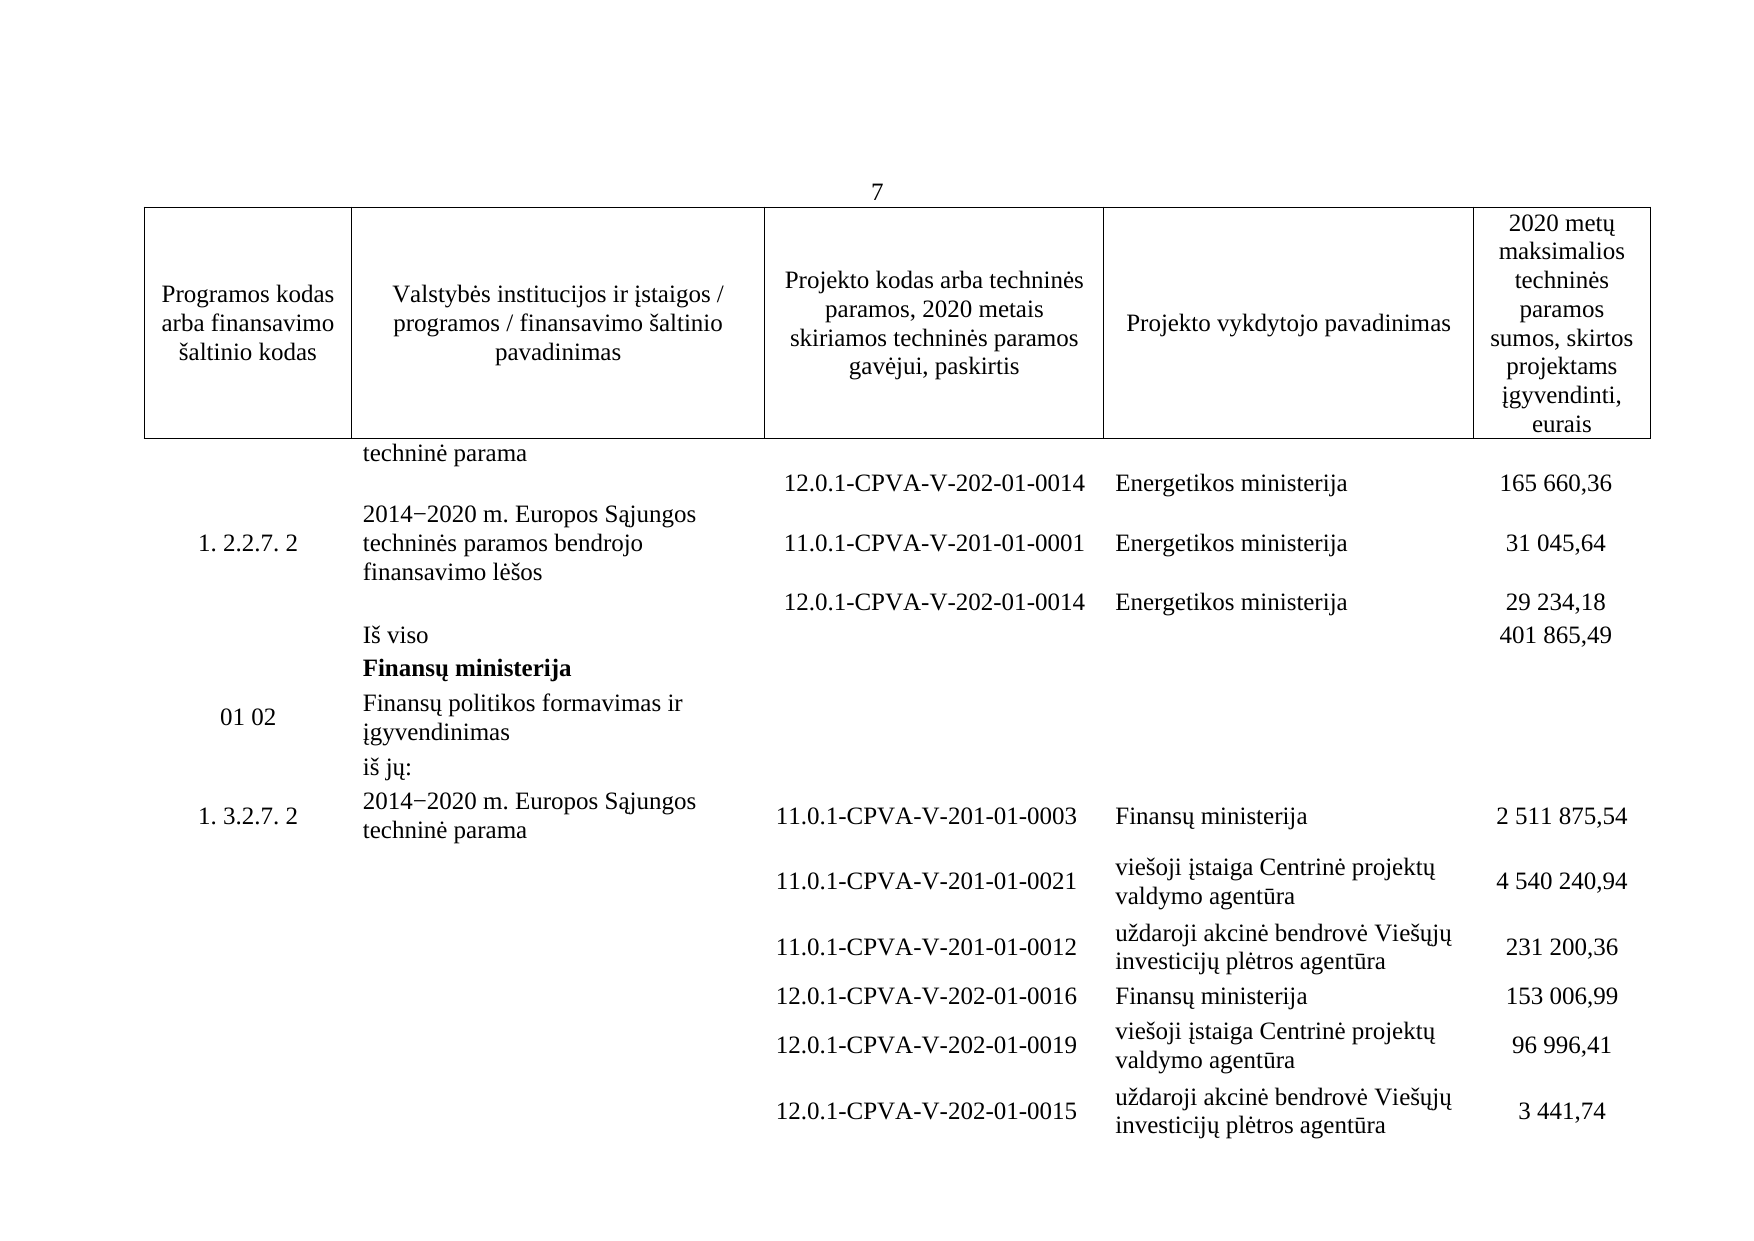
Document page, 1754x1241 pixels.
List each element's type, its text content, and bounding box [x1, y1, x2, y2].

table_cell 3 441,74 [1473, 1078, 1650, 1143]
table_cell [144, 914, 351, 979]
table_cell 1. 3.2.7. 2 [144, 783, 351, 848]
table_cell 11.0.1-CPVA-V-201-01-0001 [764, 499, 1104, 586]
table_cell 12.0.1-CPVA-V-202-01-0014 [764, 466, 1104, 499]
table_cell viešoji įstaiga Centrinė projektų valdymo agentūra [1104, 848, 1473, 914]
table_cell [1473, 684, 1650, 749]
table_header Programos kodas arba finansavimo šaltinio kodas [145, 208, 351, 438]
table_cell iš jų: [351, 750, 764, 782]
table_cell [1104, 618, 1473, 651]
table_cell 11.0.1-CPVA-V-201-01-0021 [764, 848, 1104, 914]
table_cell [144, 466, 351, 499]
table_cell 2014−2020 m. Europos Sąjungos techninės paramos bendrojo finansavimo lėšos [351, 499, 764, 586]
table_cell [764, 651, 1104, 684]
table_cell [764, 618, 1104, 651]
table_cell [764, 750, 1104, 782]
table_cell viešoji įstaiga Centrinė projektų valdymo agentūra [1104, 1012, 1473, 1078]
table_cell Energetikos ministerija [1104, 586, 1473, 618]
table_cell techninė parama [351, 439, 764, 466]
table_cell [351, 586, 764, 618]
table_cell Energetikos ministerija [1104, 466, 1473, 499]
table_cell [144, 586, 351, 618]
table_cell [144, 439, 351, 466]
table_cell Energetikos ministerija [1104, 499, 1473, 586]
table_cell [144, 1012, 351, 1078]
table_cell Finansų politikos formavimas ir įgyvendinimas [351, 684, 764, 749]
table_cell 231 200,36 [1473, 914, 1650, 979]
table_cell 31 045,64 [1473, 499, 1650, 586]
table_cell [1104, 651, 1473, 684]
table_cell [144, 750, 351, 782]
table_cell [351, 1012, 764, 1078]
table_cell [144, 618, 351, 651]
table_cell [351, 979, 764, 1012]
table_cell 96 996,41 [1473, 1012, 1650, 1078]
table_cell uždaroji akcinė bendrovė Viešųjų investicijų plėtros agentūra [1104, 914, 1473, 979]
table_cell Finansų ministerija [351, 651, 764, 684]
table_cell 2 511 875,54 [1473, 783, 1650, 848]
table_cell 153 006,99 [1473, 979, 1650, 1012]
table_cell 29 234,18 [1473, 586, 1650, 618]
table_cell [351, 466, 764, 499]
table_cell 11.0.1-CPVA-V-201-01-0012 [764, 914, 1104, 979]
table_header Valstybės institucijos ir įstaigos / programos / finansavimo šaltinio pavadinimas [352, 208, 764, 438]
table_cell Finansų ministerija [1104, 783, 1473, 848]
table_cell [351, 914, 764, 979]
table_cell [1104, 750, 1473, 782]
table_cell 12.0.1-CPVA-V-202-01-0014 [764, 586, 1104, 618]
table_cell Finansų ministerija [1104, 979, 1473, 1012]
table_cell Iš viso [351, 618, 764, 651]
table_cell [764, 439, 1104, 466]
table_cell 2014−2020 m. Europos Sąjungos techninė parama [351, 783, 764, 848]
table_header Projekto kodas arba techninės paramos, 2020 metais skiriamos techninės paramos gavėjui, paskirtis [765, 208, 1103, 438]
table_cell [351, 848, 764, 914]
table_cell [144, 979, 351, 1012]
table_cell [1104, 439, 1473, 466]
table_cell [1473, 651, 1650, 684]
table_cell [144, 1078, 351, 1143]
table_header 2020 metų maksimalios techninės paramos sumos, skirtos projektams įgyvendinti, eurais [1474, 208, 1650, 438]
table_header Projekto vykdytojo pavadinimas [1104, 208, 1473, 438]
table_cell uždaroji akcinė bendrovė Viešųjų investicijų plėtros agentūra [1104, 1078, 1473, 1143]
table_cell [1473, 750, 1650, 782]
table_cell [144, 848, 351, 914]
table_cell [764, 684, 1104, 749]
table_cell [1104, 684, 1473, 749]
table_cell [1473, 439, 1650, 466]
table_cell [351, 1078, 764, 1143]
table_cell [144, 651, 351, 684]
table_cell 12.0.1-CPVA-V-202-01-0019 [764, 1012, 1104, 1078]
table_cell 12.0.1-CPVA-V-202-01-0016 [764, 979, 1104, 1012]
table_cell 165 660,36 [1473, 466, 1650, 499]
table_cell 4 540 240,94 [1473, 848, 1650, 914]
table_cell 401 865,49 [1473, 618, 1650, 651]
table_cell 01 02 [144, 684, 351, 749]
table_cell 11.0.1-CPVA-V-201-01-0003 [764, 783, 1104, 848]
table_cell 1. 2.2.7. 2 [144, 499, 351, 586]
table_cell 12.0.1-CPVA-V-202-01-0015 [764, 1078, 1104, 1143]
